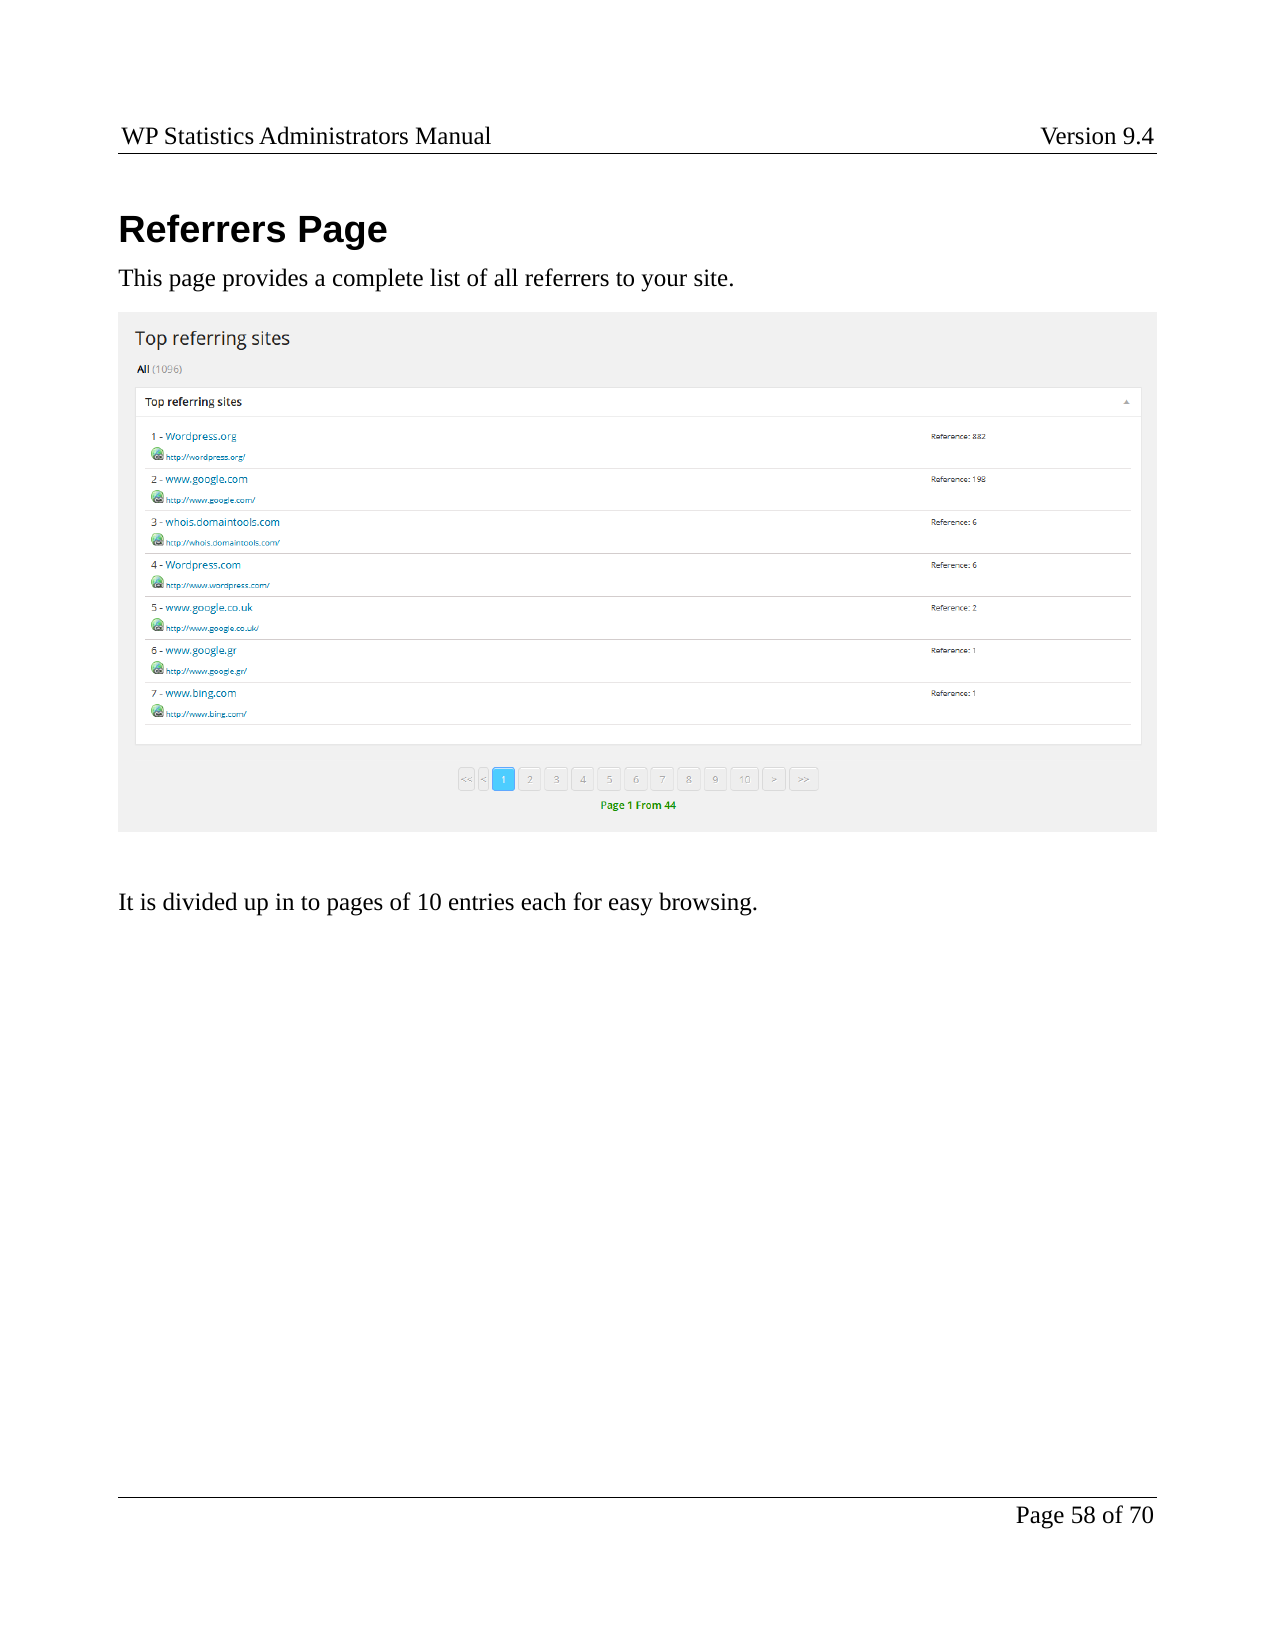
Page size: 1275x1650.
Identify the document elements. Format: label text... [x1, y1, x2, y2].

text It is divided up in to pages of 10 entries each for easy browsing. [118, 887, 1157, 915]
subtitle Referrers Page [118, 207, 1157, 251]
text This page provides a complete list of all referrers to your site. [118, 263, 1157, 292]
picture [118, 312, 1157, 832]
